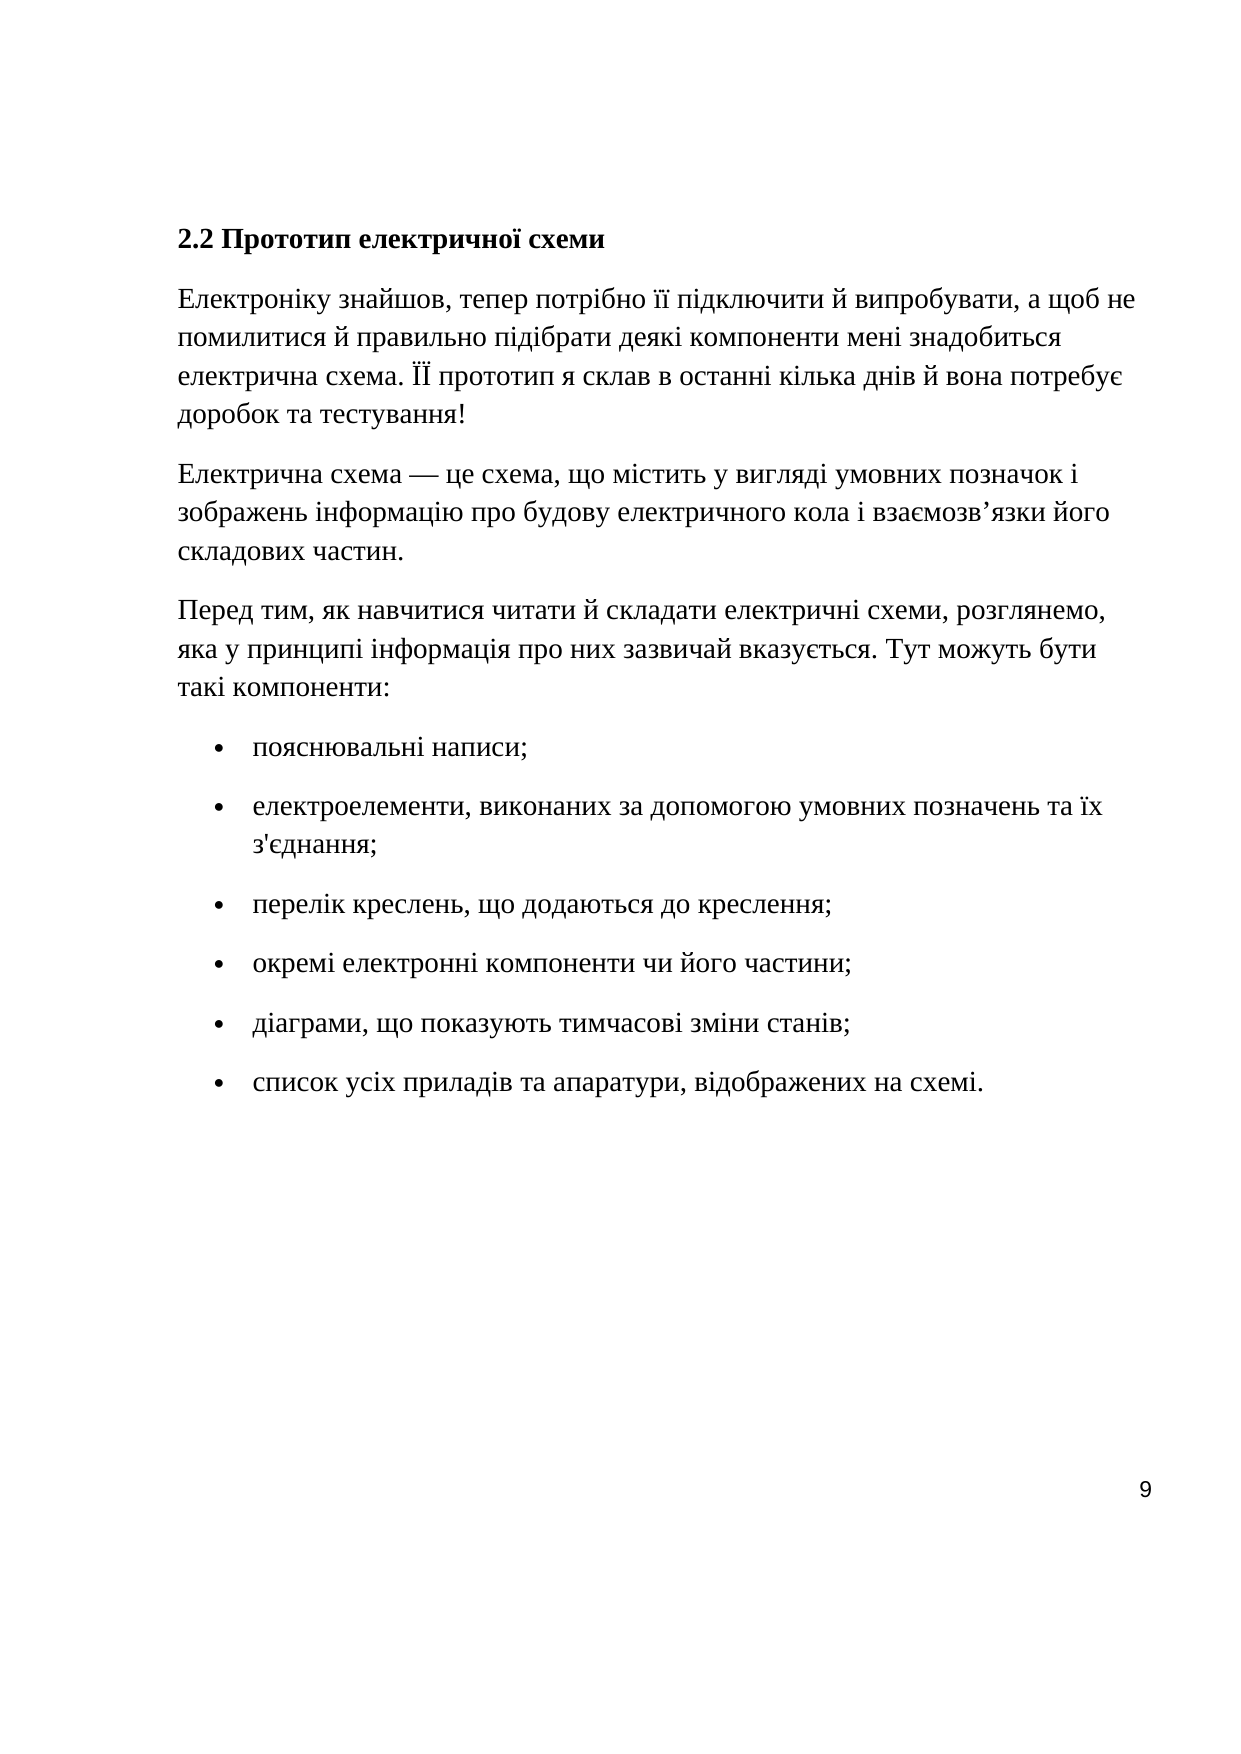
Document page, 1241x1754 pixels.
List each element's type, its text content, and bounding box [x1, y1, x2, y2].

text Eлектрична схема — це схема, що містить у вигляді умовних позначок і зображень інформацію про будову електричного кола і взаємозв’язки його складових частин. [177, 456, 1152, 566]
text Перед тим, як навчитися читати й складати електричні схеми, розглянемо, яка у принципі інформація про них зазвичай вказується. Тут можуть бути такі компоненти: [177, 592, 1152, 703]
list перелік креслень, що додаються до креслення; [215, 886, 1152, 919]
text Електроніку знайшов, тепер потрібно її підключити й випробувати, а щоб не помилитися й правильно підібрати деякі компоненти мені знадобиться електрична схема. ЇЇ прототип я склав в останні кілька днів й вона потребує доробок та тестування! [177, 281, 1152, 430]
list діаграми, що показують тимчасові зміни станів; [215, 1005, 1152, 1038]
list пояснювальні написи; [215, 729, 1152, 762]
list список усіх приладів та апаратури, відображених на схемі. [215, 1064, 1152, 1098]
text 2.2 Прототип електричної схеми [177, 221, 1152, 255]
list електроелементи, виконаних за допомогою умовних позначень та їх з'єднання; [215, 788, 1152, 860]
list окремі електронні компоненти чи його частини; [215, 945, 1152, 979]
